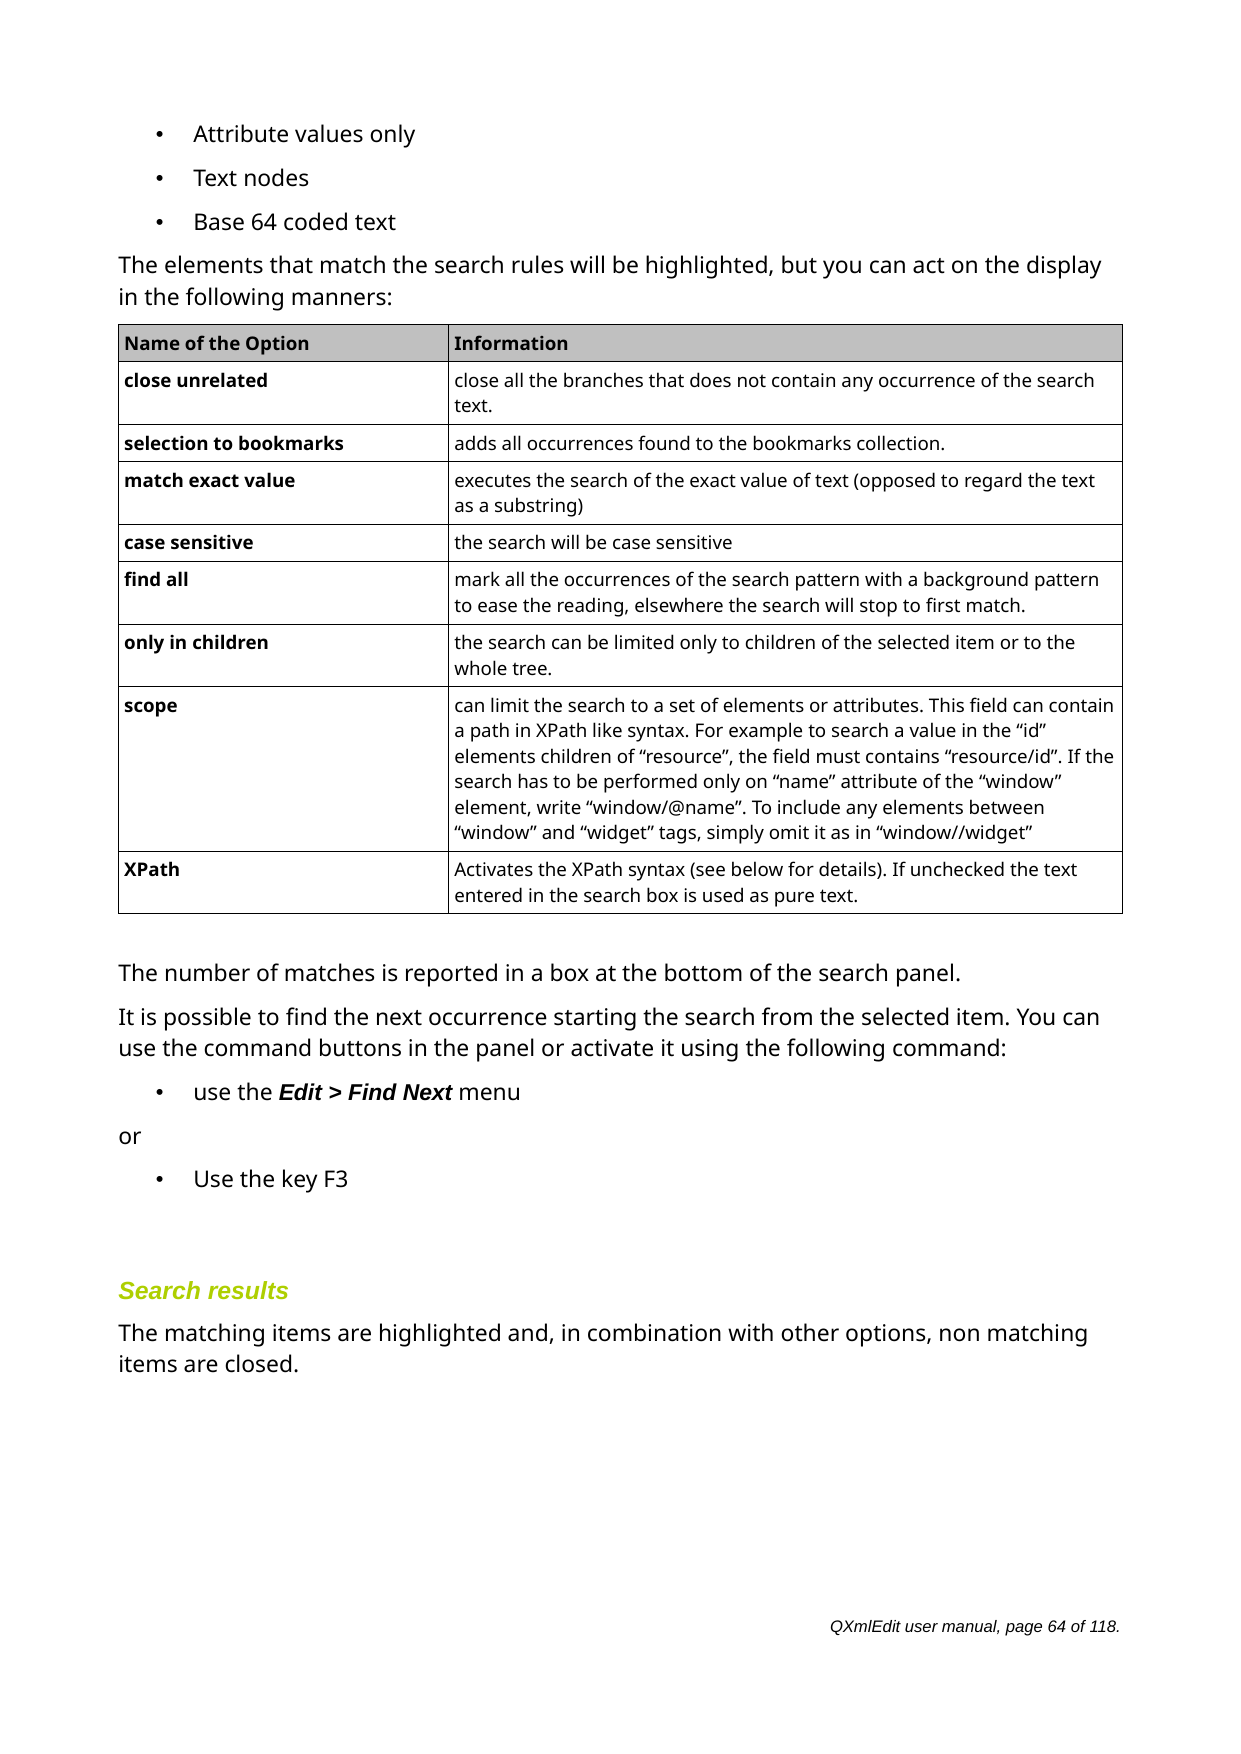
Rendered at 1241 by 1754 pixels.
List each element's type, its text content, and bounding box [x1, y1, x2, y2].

table_cell find all [119, 562, 448, 623]
table_cell adds all occurrences found to the bookmarks collection. [449, 425, 1122, 461]
table_cell the search will be case sensitive [449, 525, 1122, 561]
text The elements that match the search rules will be highlighted, but you can act on the display in the following manners: [118, 249, 1122, 312]
table_cell case sensitive [119, 525, 448, 561]
table_cell XPath [119, 852, 448, 913]
text The matching items are highlighted and, in combination with other options, non matching items are closed. [118, 1317, 1122, 1379]
table_cell close unrelated [119, 362, 448, 424]
list Attribute values only [156, 118, 1122, 149]
list Use the key F3 [156, 1163, 1122, 1195]
table_cell close all the branches that does not contain any occurrence of the search text. [449, 362, 1122, 424]
table_cell Activates the XPath syntax (see below for details). If unchecked the text entered in the search box is used as pure text. [449, 852, 1122, 913]
table_header Information [449, 325, 1122, 361]
list Text nodes [156, 162, 1122, 193]
text or [118, 1120, 1122, 1151]
list Base 64 coded text [156, 206, 1122, 237]
subtitle Search results [118, 1276, 1122, 1304]
table_cell can limit the search to a set of elements or attributes. This field can contain a path in XPath like syntax. For example to search a value in the “id” elements children of “resource”, the field must contains “resource/id”. If the search has to be performed only on “name” attribute of the “window” element, write “window/@name”. To include any elements between “window” and “widget” tags, simply omit it as in “window//widget” [449, 687, 1122, 851]
table_cell scope [119, 687, 448, 851]
table_header Name of the Option [119, 325, 448, 361]
list use the Edit > Find Next menu [156, 1076, 1122, 1107]
text The number of matches is reported in a box at the bottom of the search panel. [118, 957, 1122, 988]
table_cell mark all the occurrences of the search pattern with a background pattern to ease the reading, elsewhere the search will stop to first match. [449, 562, 1122, 623]
table_cell selection to bookmarks [119, 425, 448, 461]
table_cell match exact value [119, 462, 448, 524]
table_cell the search can be limited only to children of the selected item or to the whole tree. [449, 625, 1122, 686]
text It is possible to find the next occurrence starting the search from the selected item. You can use the command buttons in the panel or activate it using the following command: [118, 1001, 1122, 1063]
table_cell executes the search of the exact value of text (opposed to regard the text as a substring) [449, 462, 1122, 524]
table_cell only in children [119, 625, 448, 686]
